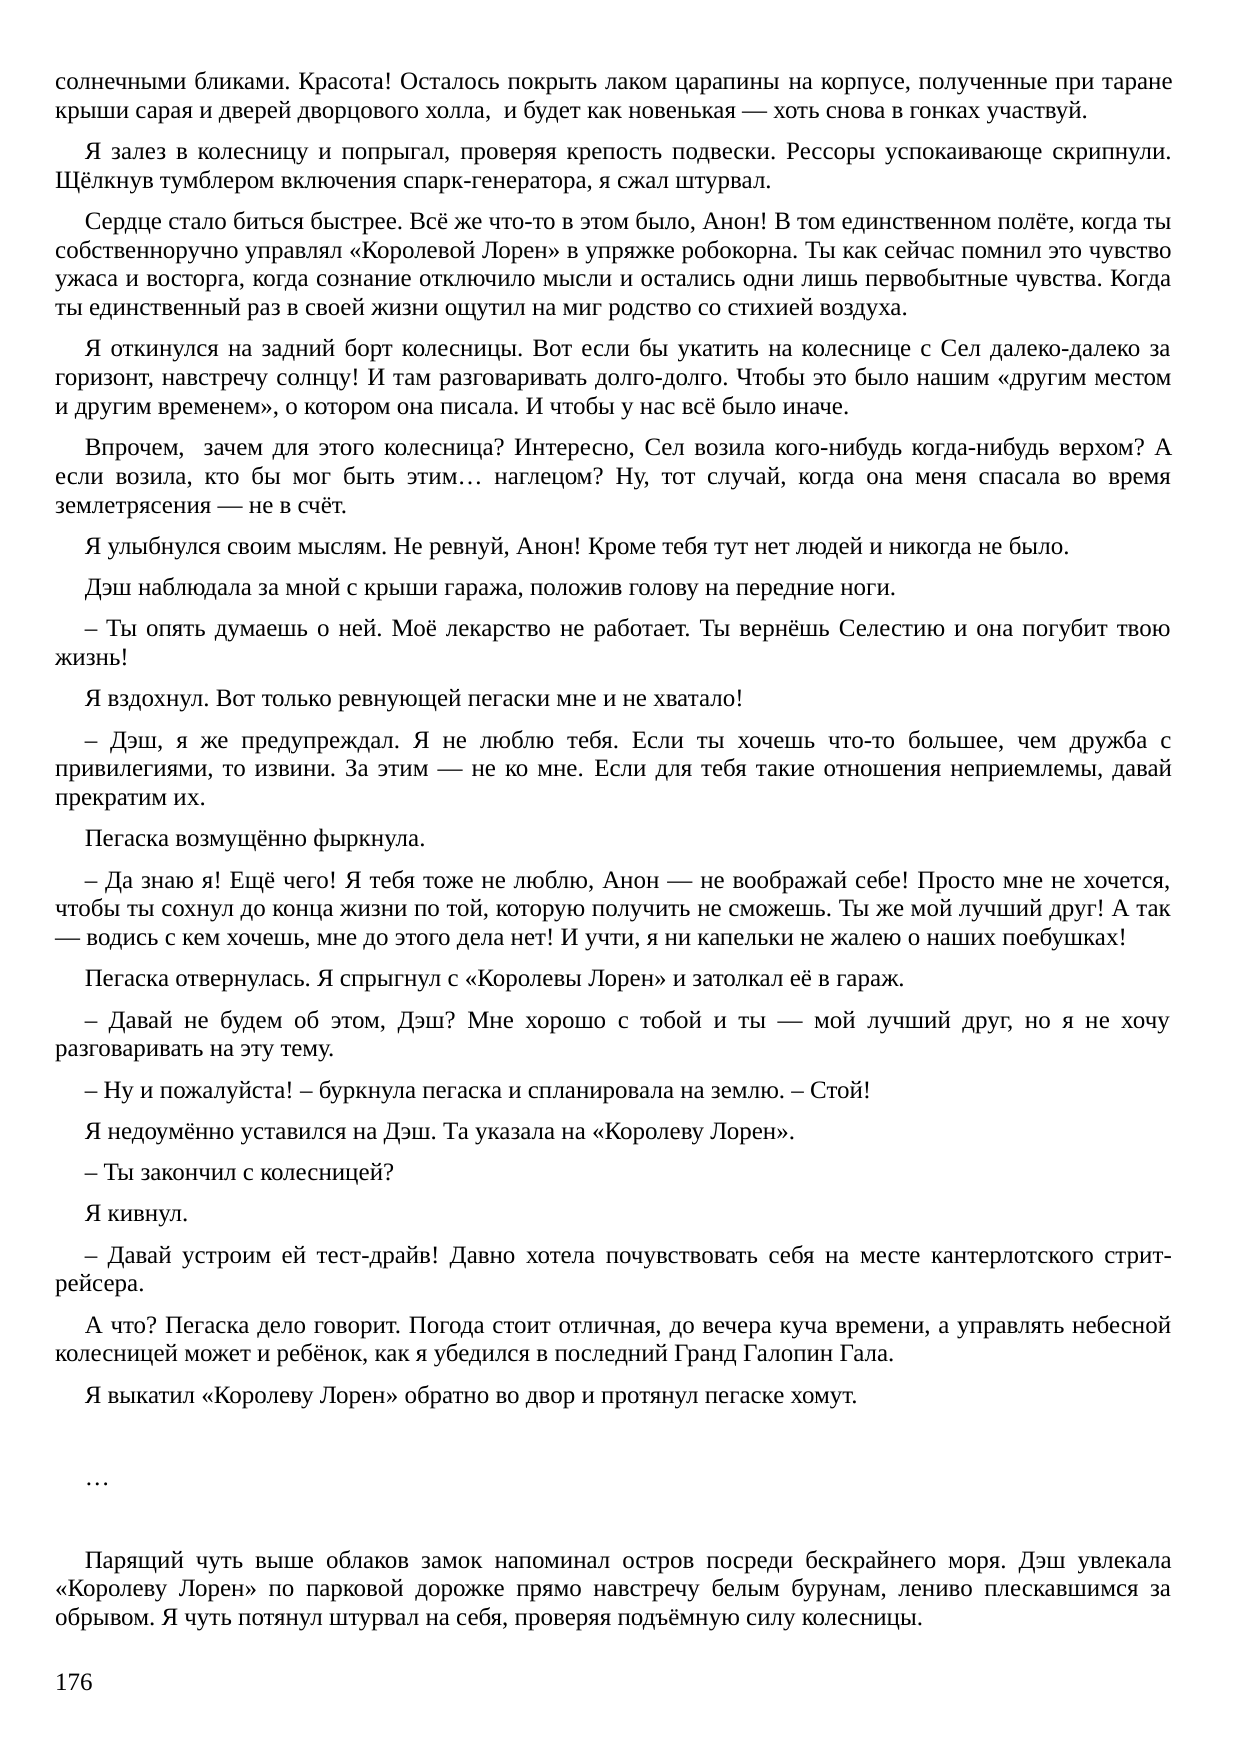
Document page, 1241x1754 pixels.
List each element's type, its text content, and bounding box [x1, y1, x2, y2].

text Дэш наблюдала за мной с крыши гаража, положив голову на передние ноги. [55, 572, 1173, 601]
text Я откинулся на задний борт колесницы. Вот если бы укатить на колеснице с Сел далеко-далеко за горизонт, навстречу солнцу! И там разговаривать долго-долго. Чтобы это было нашим «другим местом и другим временем», о котором она писала. И чтобы у нас всё было иначе. [55, 333, 1173, 420]
text Пегаска возмущённо фыркнула. [55, 823, 1173, 852]
text солнечными бликами. Красота! Осталось покрыть лаком царапины на корпусе, полученные при таране крыши сарая и дверей дворцового холла, и будет как новенькая — хоть снова в гонках участвуй. [55, 66, 1173, 123]
text Я кивнул. [55, 1198, 1173, 1227]
text … [55, 1462, 1173, 1491]
text – Давай не будем об этом, Дэш? Мне хорошо с тобой и ты — мой лучший друг, но я не хочу разговаривать на эту тему. [55, 1005, 1173, 1062]
text Я недоумённо уставился на Дэш. Та указала на «Королеву Лорен». [55, 1116, 1173, 1145]
text А что? Пегаска дело говорит. Погода стоит отличная, до вечера куча времени, а управлять небесной колесницей может и ребёнок, как я убедился в последний Гранд Галопин Гала. [55, 1310, 1173, 1367]
text Я улыбнулся своим мыслям. Не ревнуй, Анон! Кроме тебя тут нет людей и никогда не было. [55, 531, 1173, 560]
text – Ты закончил с колесницей? [55, 1157, 1173, 1186]
text – Ну и пожалуйста! – буркнула пегаска и спланировала на землю. – Стой! [55, 1075, 1173, 1103]
text – Да знаю я! Ещё чего! Я тебя тоже не люблю, Анон — не воображай себе! Просто мне не хочется, чтобы ты сохнул до конца жизни по той, которую получить не сможешь. Ты же мой лучший друг! А так — водись с кем хочешь, мне до этого дела нет! И учти, я ни капельки не жалею о наших поебушках! [55, 865, 1173, 951]
text Я вздохнул. Вот только ревнующей пегаски мне и не хватало! [55, 683, 1173, 712]
text – Ты опять думаешь о ней. Моё лекарство не работает. Ты вернёшь Селестию и она погубит твою жизнь! [55, 613, 1173, 671]
text – Давай устроим ей тест-драйв! Давно хотела почувствовать себя на месте кантерлотского стрит-рейсера. [55, 1240, 1173, 1297]
text Сердце стало биться быстрее. Всё же что-то в этом было, Анон! В том единственном полёте, когда ты собственноручно управлял «Королевой Лорен» в упряжке робокорна. Ты как сейчас помнил это чувство ужаса и восторга, когда сознание отключило мысли и остались одни лишь первобытные чувства. Когда ты единственный раз в своей жизни ощутил на миг родство со стихией воздуха. [55, 206, 1173, 321]
text Я выкатил «Королеву Лорен» обратно во двор и протянул пегаске хомут. [55, 1380, 1173, 1408]
text Парящий чуть выше облаков замок напоминал остров посреди бескрайнего моря. Дэш увлекала «Королеву Лорен» по парковой дорожке прямо навстречу белым бурунам, лениво плескавшимся за обрывом. Я чуть потянул штурвал на себя, проверяя подъёмную силу колесницы. [55, 1545, 1173, 1631]
text Впрочем, зачем для этого колесница? Интересно, Сел возила кого-нибудь когда-нибудь верхом? А если возила, кто бы мог быть этим… наглецом? Ну, тот случай, когда она меня спасала во время землетрясения — не в счёт. [55, 432, 1173, 518]
text Пегаска отвернулась. Я спрыгнул с «Королевы Лорен» и затолкал её в гараж. [55, 963, 1173, 992]
text Я залез в колесницу и попрыгал, проверяя крепость подвески. Рессоры успокаивающе скрипнули. Щёлкнув тумблером включения спарк-генератора, я сжал штурвал. [55, 136, 1173, 193]
text – Дэш, я же предупреждал. Я не люблю тебя. Если ты хочешь что-то большее, чем дружба с привилегиями, то извини. За этим — не ко мне. Если для тебя такие отношения неприемлемы, давай прекратим их. [55, 725, 1173, 811]
